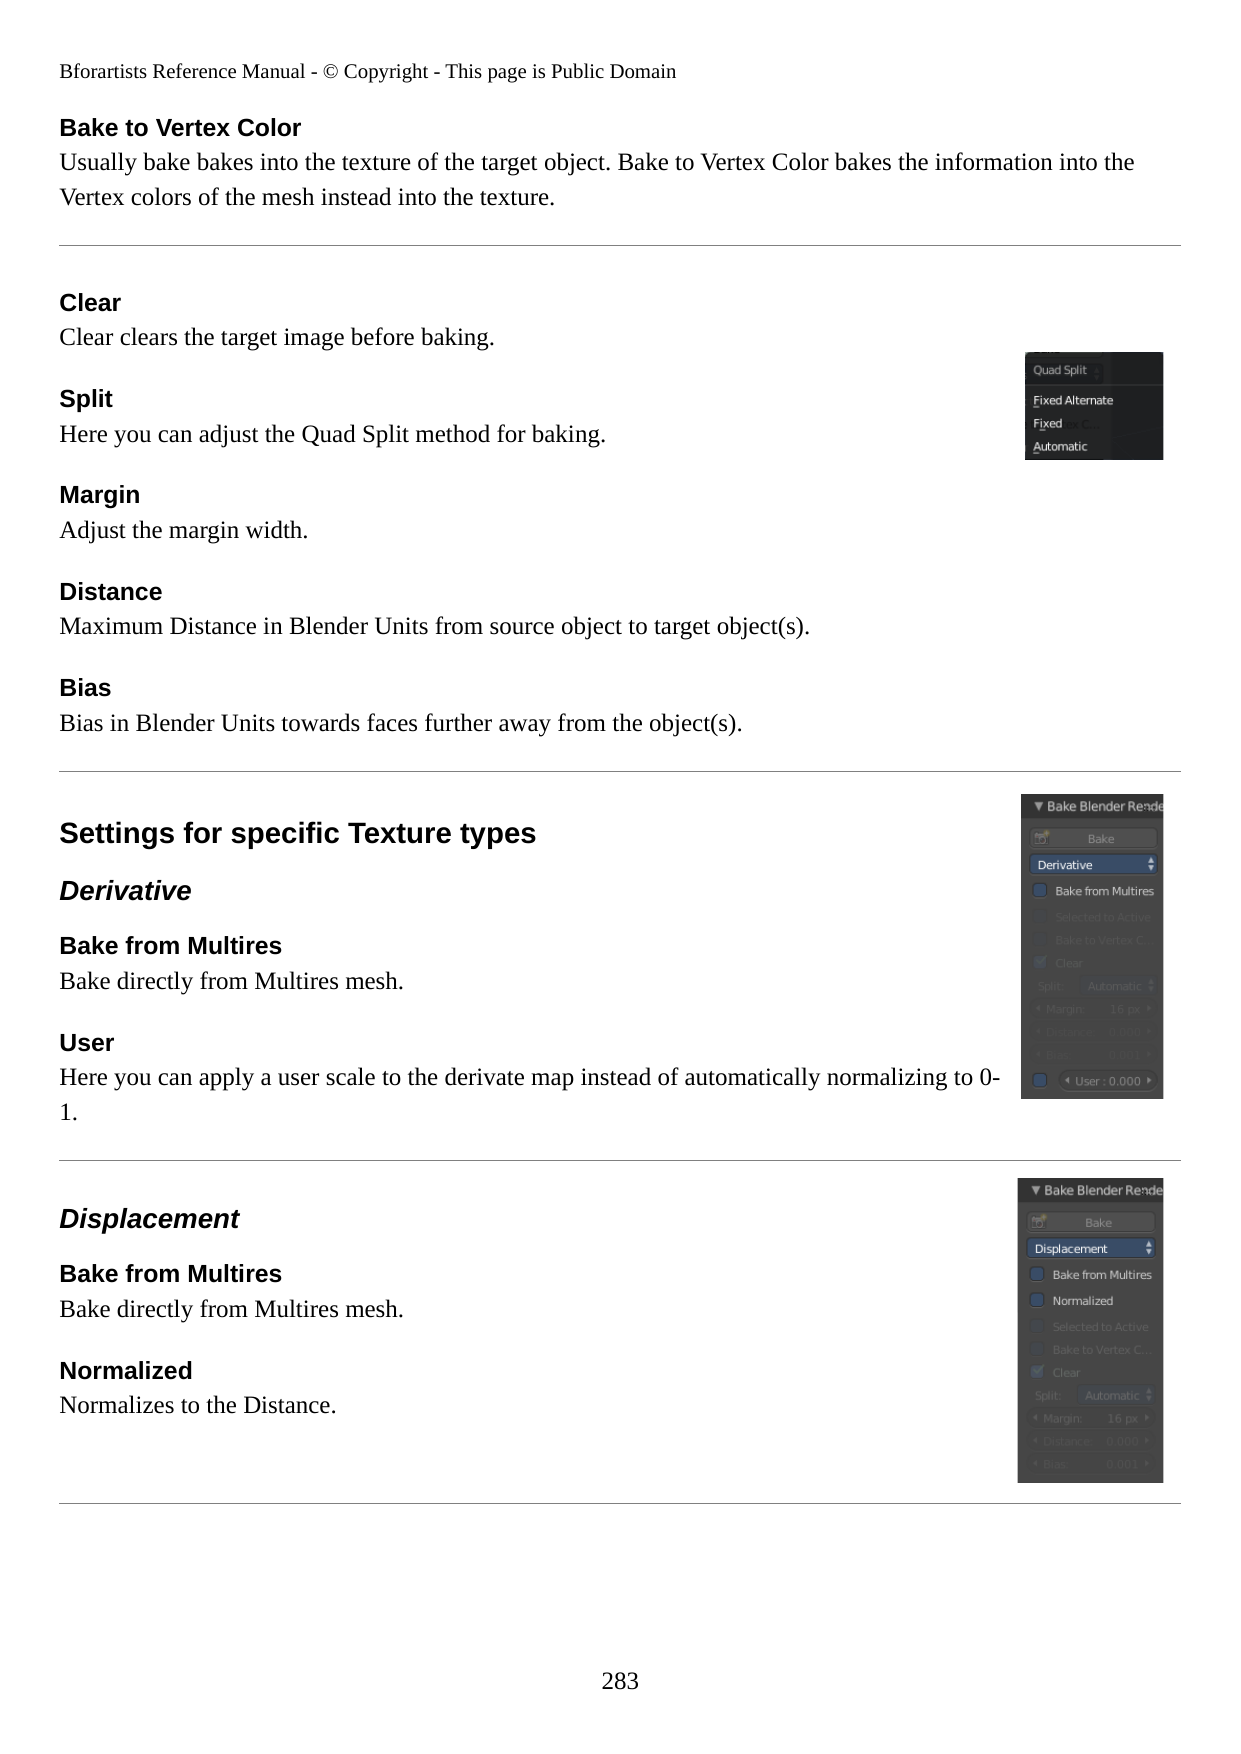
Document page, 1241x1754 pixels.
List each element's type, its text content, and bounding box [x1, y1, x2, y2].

text Usually bake bakes into the texture of the target object. Bake to Vertex Color bakes the information into the Vertex colors of the mesh instead into the texture. [59, 147, 1181, 211]
text Maximum Distance in Blender Units from source object to target object(s). [59, 611, 1181, 640]
subtitle Clear [59, 288, 1181, 316]
subtitle [1164, 1356, 1181, 1384]
subtitle Distance [59, 577, 1181, 605]
subtitle [1164, 874, 1181, 906]
subtitle Settings for specific Texture types [59, 816, 1021, 849]
text Bias in Blender Units towards faces further away from the object(s). [59, 708, 1181, 737]
subtitle Normalized [59, 1356, 1017, 1384]
subtitle Bias [59, 673, 1181, 702]
subtitle Bake from Multires [59, 931, 1021, 960]
text Here you can apply a user scale to the derivate map instead of automatically normalizing to 0-1. [59, 1062, 1181, 1126]
subtitle Derivative [59, 874, 1021, 906]
picture [1025, 352, 1164, 460]
subtitle Bake to Vertex Color [59, 113, 1181, 141]
picture [1021, 794, 1164, 1099]
subtitle [1164, 384, 1181, 412]
subtitle Split [59, 384, 1025, 412]
text Bake directly from Multires mesh. [59, 966, 1021, 995]
text Normalizes to the Distance. [59, 1391, 1017, 1419]
subtitle [1164, 1028, 1181, 1056]
text Here you can adjust the Quad Split method for baking. [59, 419, 1025, 447]
subtitle [1164, 1259, 1181, 1288]
subtitle Bake from Multires [59, 1259, 1017, 1288]
text Adjust the margin width. [59, 515, 1181, 544]
subtitle [1164, 1203, 1181, 1234]
subtitle [1164, 931, 1181, 960]
subtitle User [59, 1028, 1021, 1056]
subtitle Margin [59, 480, 1181, 509]
text Bake directly from Multires mesh. [59, 1294, 1017, 1323]
text Clear clears the target image before baking. [59, 322, 1181, 351]
picture [1017, 1178, 1164, 1483]
subtitle Displacement [59, 1203, 1017, 1234]
